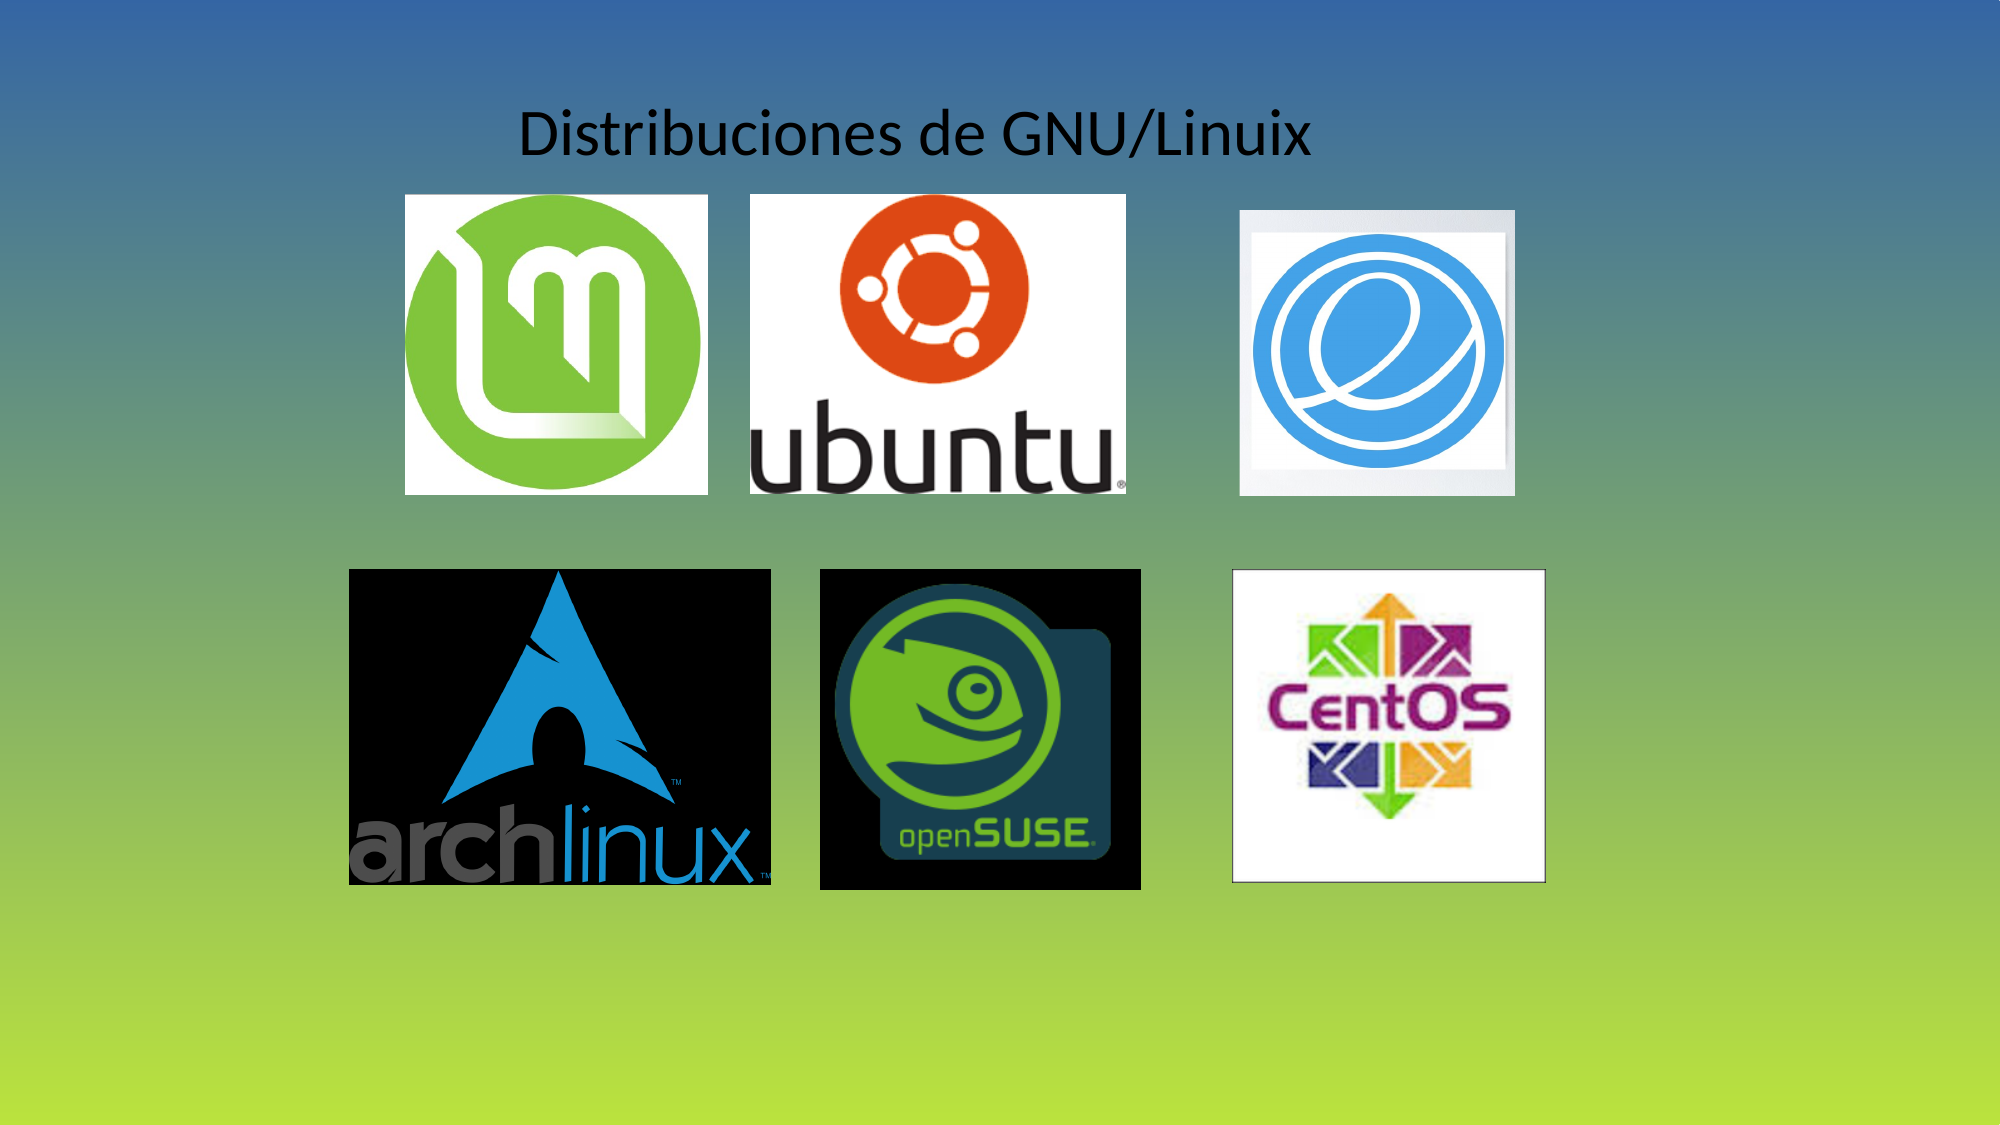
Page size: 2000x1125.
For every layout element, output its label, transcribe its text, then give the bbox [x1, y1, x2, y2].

picture [1239, 210, 1516, 496]
picture [405, 194, 708, 496]
picture [1232, 569, 1546, 883]
picture [349, 569, 771, 886]
picture [820, 569, 1141, 890]
title Distribuciones de GNU/Linuix [15, 44, 1816, 233]
picture [750, 194, 1126, 494]
